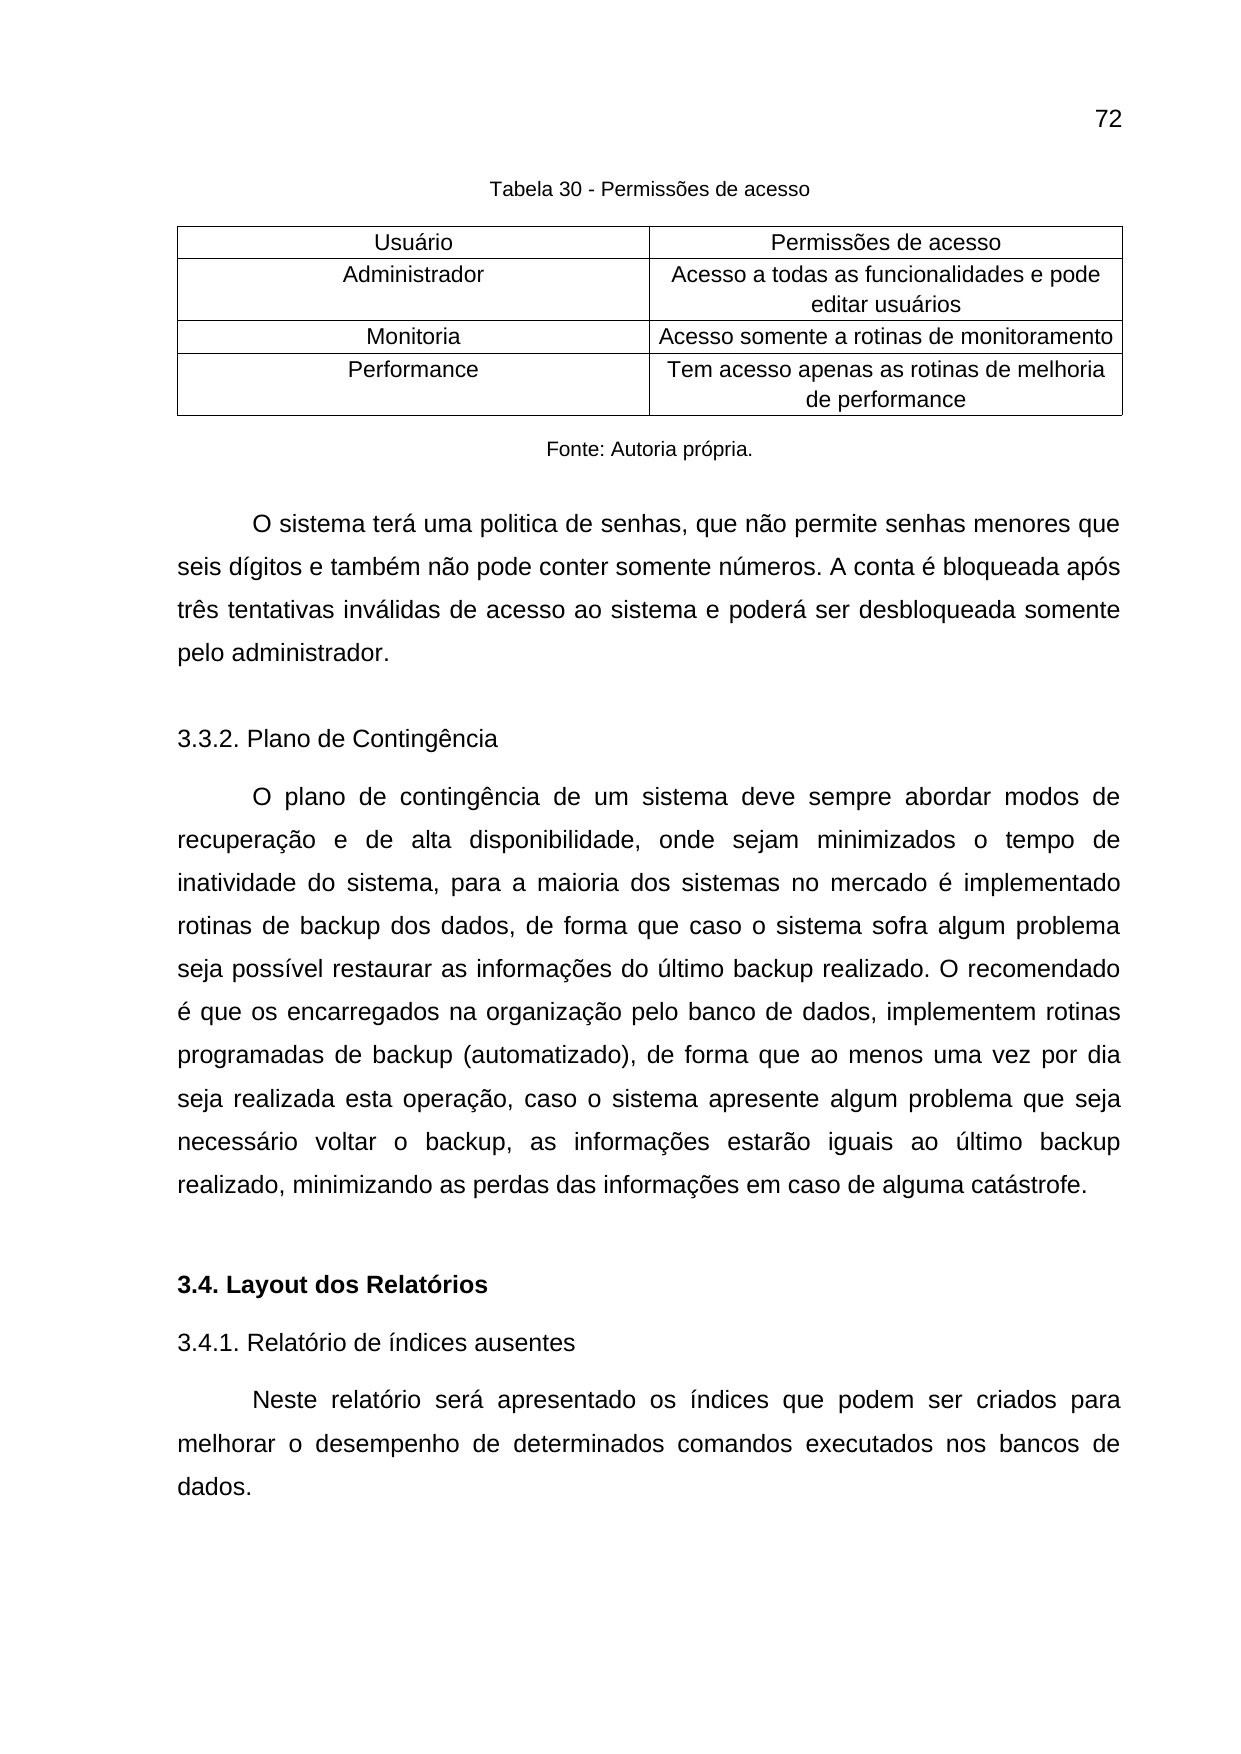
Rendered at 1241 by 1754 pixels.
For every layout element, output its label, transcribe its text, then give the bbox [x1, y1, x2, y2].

table_cell Monitoria [178, 321, 649, 353]
table_header Permissões de acesso [650, 227, 1122, 258]
table_cell Performance [178, 354, 649, 415]
subtitle 3.4. Layout dos Relatórios [177, 1271, 1122, 1299]
subtitle 3.4.1. Relatório de índices ausentes [177, 1328, 1122, 1357]
text O plano de contingência de um sistema deve sempre abordar modos de recuperação e de alta disponibilidade, onde sejam minimizados o tempo de inatividade do sistema, para a maioria dos sistemas no mercado é implementado rotinas de backup dos dados, de forma que caso o sistema sofra algum problema seja possível restaurar as informações do último backup realizado. O recomendado é que os encarregados na organização pelo banco de dados, implementem rotinas programadas de backup (automatizado), de forma que ao menos uma vez por dia seja realizada esta operação, caso o sistema apresente algum problema que seja necessário voltar o backup, as informações estarão iguais ao último backup realizado, minimizando as perdas das informações em caso de alguma catástrofe. [177, 782, 1122, 1199]
table_header Usuário [178, 227, 649, 258]
text O sistema terá uma politica de senhas, que não permite senhas menores que seis dígitos e também não pode conter somente números. A conta é bloqueada após três tentativas inválidas de acesso ao sistema e poderá ser desbloqueada somente pelo administrador. [177, 509, 1122, 667]
text Tabela 30 - Permissões de acesso [177, 177, 1122, 201]
table_cell Administrador [178, 259, 649, 320]
subtitle 3.3.2. Plano de Contingência [177, 724, 1122, 753]
text Fonte: Autoria própria. [177, 437, 1122, 461]
text Neste relatório será apresentado os índices que podem ser criados para melhorar o desempenho de determinados comandos executados nos bancos de dados. [177, 1386, 1122, 1501]
table_cell Tem acesso apenas as rotinas de melhoria de performance [650, 354, 1122, 415]
table_cell Acesso a todas as funcionalidades e pode editar usuários [650, 259, 1122, 320]
table_cell Acesso somente a rotinas de monitoramento [650, 321, 1122, 353]
